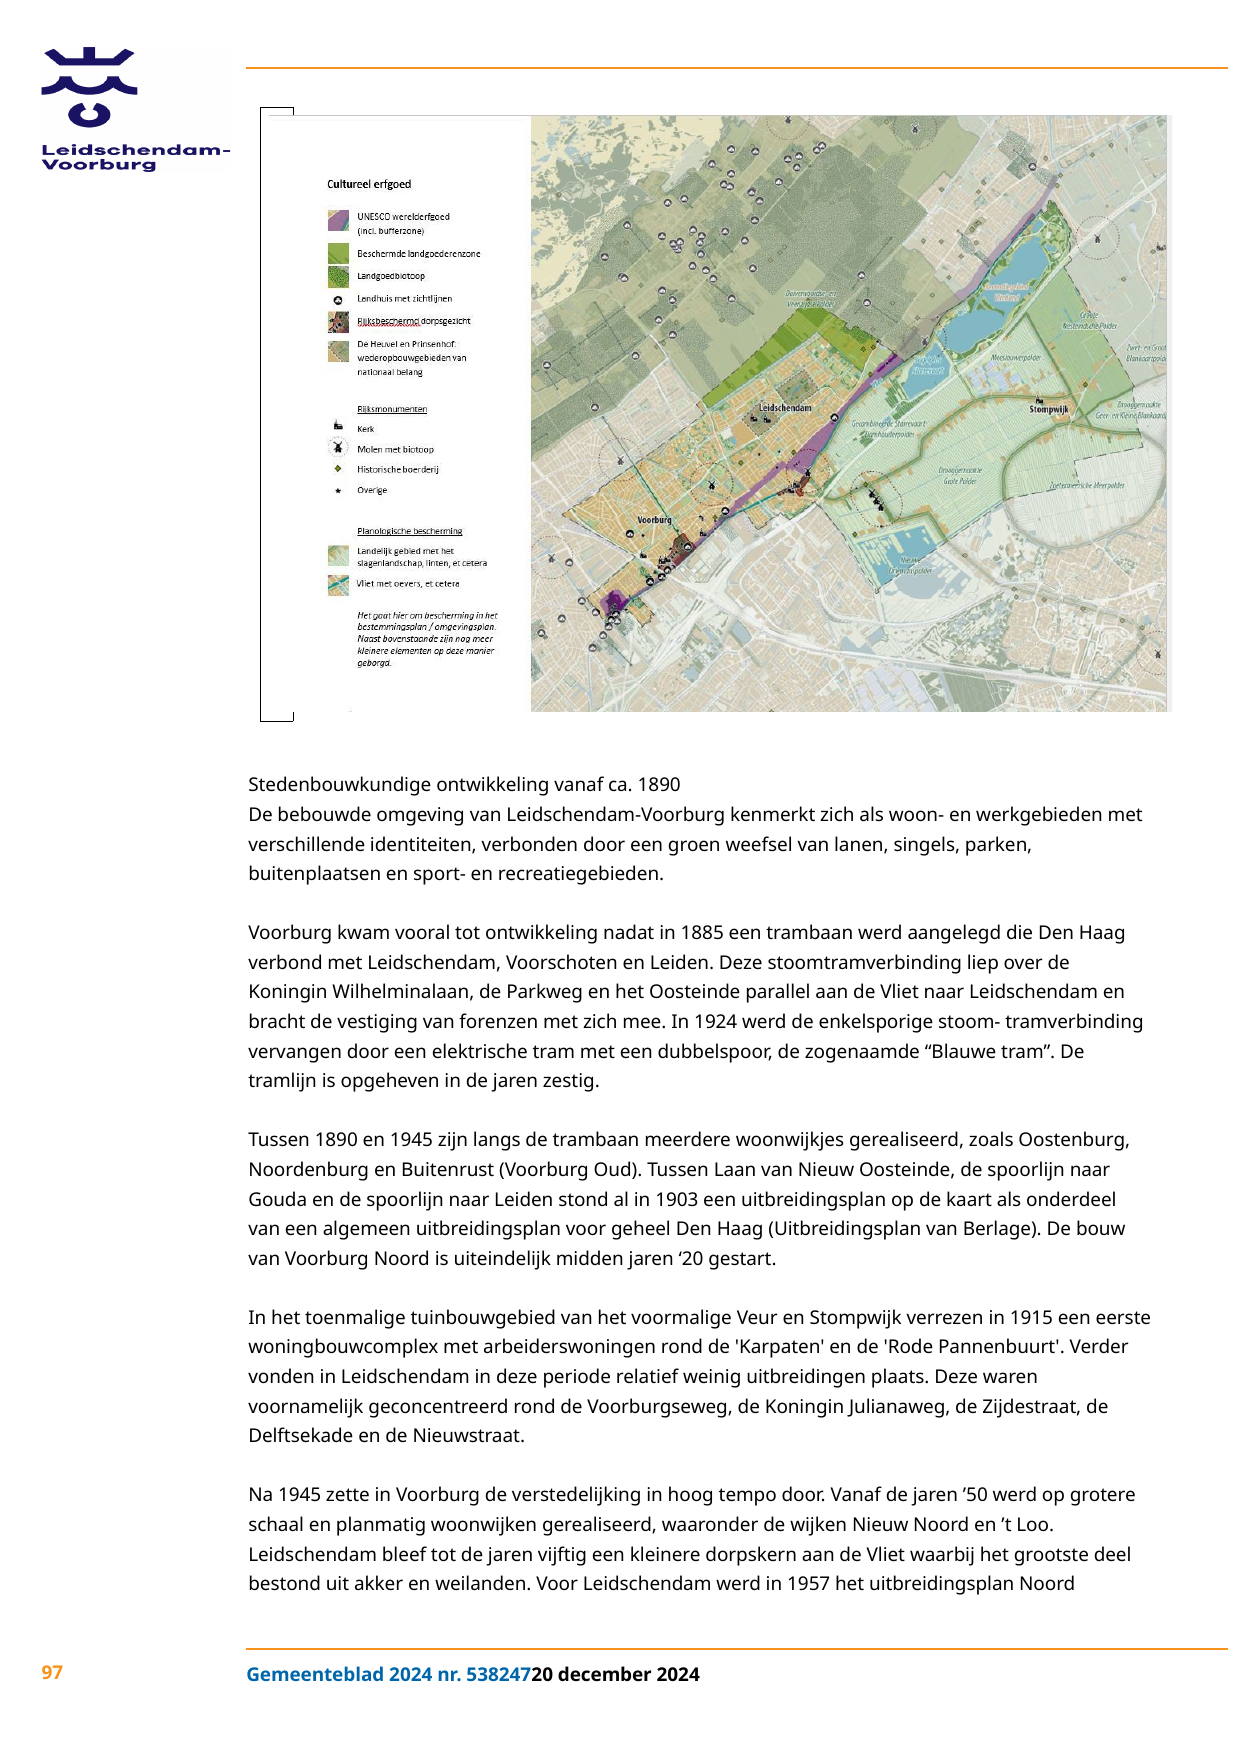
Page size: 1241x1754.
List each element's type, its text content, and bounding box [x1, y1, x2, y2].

text Tussen 1890 en 1945 zijn langs de trambaan meerdere woonwijkjes gerealiseerd, zoals Oostenburg, Noordenburg en Buitenrust (Voorburg Oud). Tussen Laan van Nieuw Oosteinde, de spoorlijn naar Gouda en de spoorlijn naar Leiden stond al in 1903 een uitbreidingsplan op de kaart als onderdeel van een algemeen uitbreidingsplan voor geheel Den Haag (Uitbreidingsplan van Berlage). De bouw van Voorburg Noord is uiteindelijk midden jaren ‘20 gestart. [248, 1127, 1152, 1271]
picture [268, 115, 1173, 712]
text De bebouwde omgeving van Leidschendam-Voorburg kenmerkt zich als woon- en werkgebieden met verschillende identiteiten, verbonden door een groen weefsel van lanen, singels, parken, buitenplaatsen en sport- en recreatiegebieden. [248, 801, 1152, 886]
picture [41, 47, 231, 172]
text Na 1945 zette in Voorburg de verstedelijking in hoog tempo door. Vanaf de jaren ’50 werd op grotere schaal en planmatig woonwijken gerealiseerd, waaronder de wijken Nieuw Noord en ’t Loo. Leidschendam bleef tot de jaren vijftig een kleinere dorpskern aan de Vliet waarbij het grootste deel bestond uit akker en weilanden. Voor Leidschendam werd in 1957 het uitbreidingsplan Noord [248, 1482, 1152, 1596]
text Voorburg kwam vooral tot ontwikkeling nadat in 1885 een trambaan werd aangelegd die Den Haag verbond met Leidschendam, Voorschoten en Leiden. Deze stoomtramverbinding liep over de Koningin Wilhelminalaan, de Parkweg en het Oosteinde parallel aan de Vliet naar Leidschendam en bracht de vestiging van forenzen met zich mee. In 1924 werd de enkelsporige stoom- tramverbinding vervangen door een elektrische tram met een dubbelspoor, de zogenaamde “Blauwe tram”. De tramlijn is opgeheven in de jaren zestig. [248, 919, 1152, 1093]
text In het toenmalige tuinbouwgebied van het voormalige Veur en Stompwijk verrezen in 1915 een eerste woningbouwcomplex met arbeiderswoningen rond de 'Karpaten' en de 'Rode Pannenbuurt'. Verder vonden in Leidschendam in deze periode relatief weinig uitbreidingen plaats. Deze waren voornamelijk geconcentreerd rond de Voorburgseweg, de Koningin Julianaweg, de Zijdestraat, de Delftsekade en de Nieuwstraat. [248, 1304, 1152, 1448]
text Stedenbouwkundige ontwikkeling vanaf ca. 1890 [248, 772, 1152, 797]
